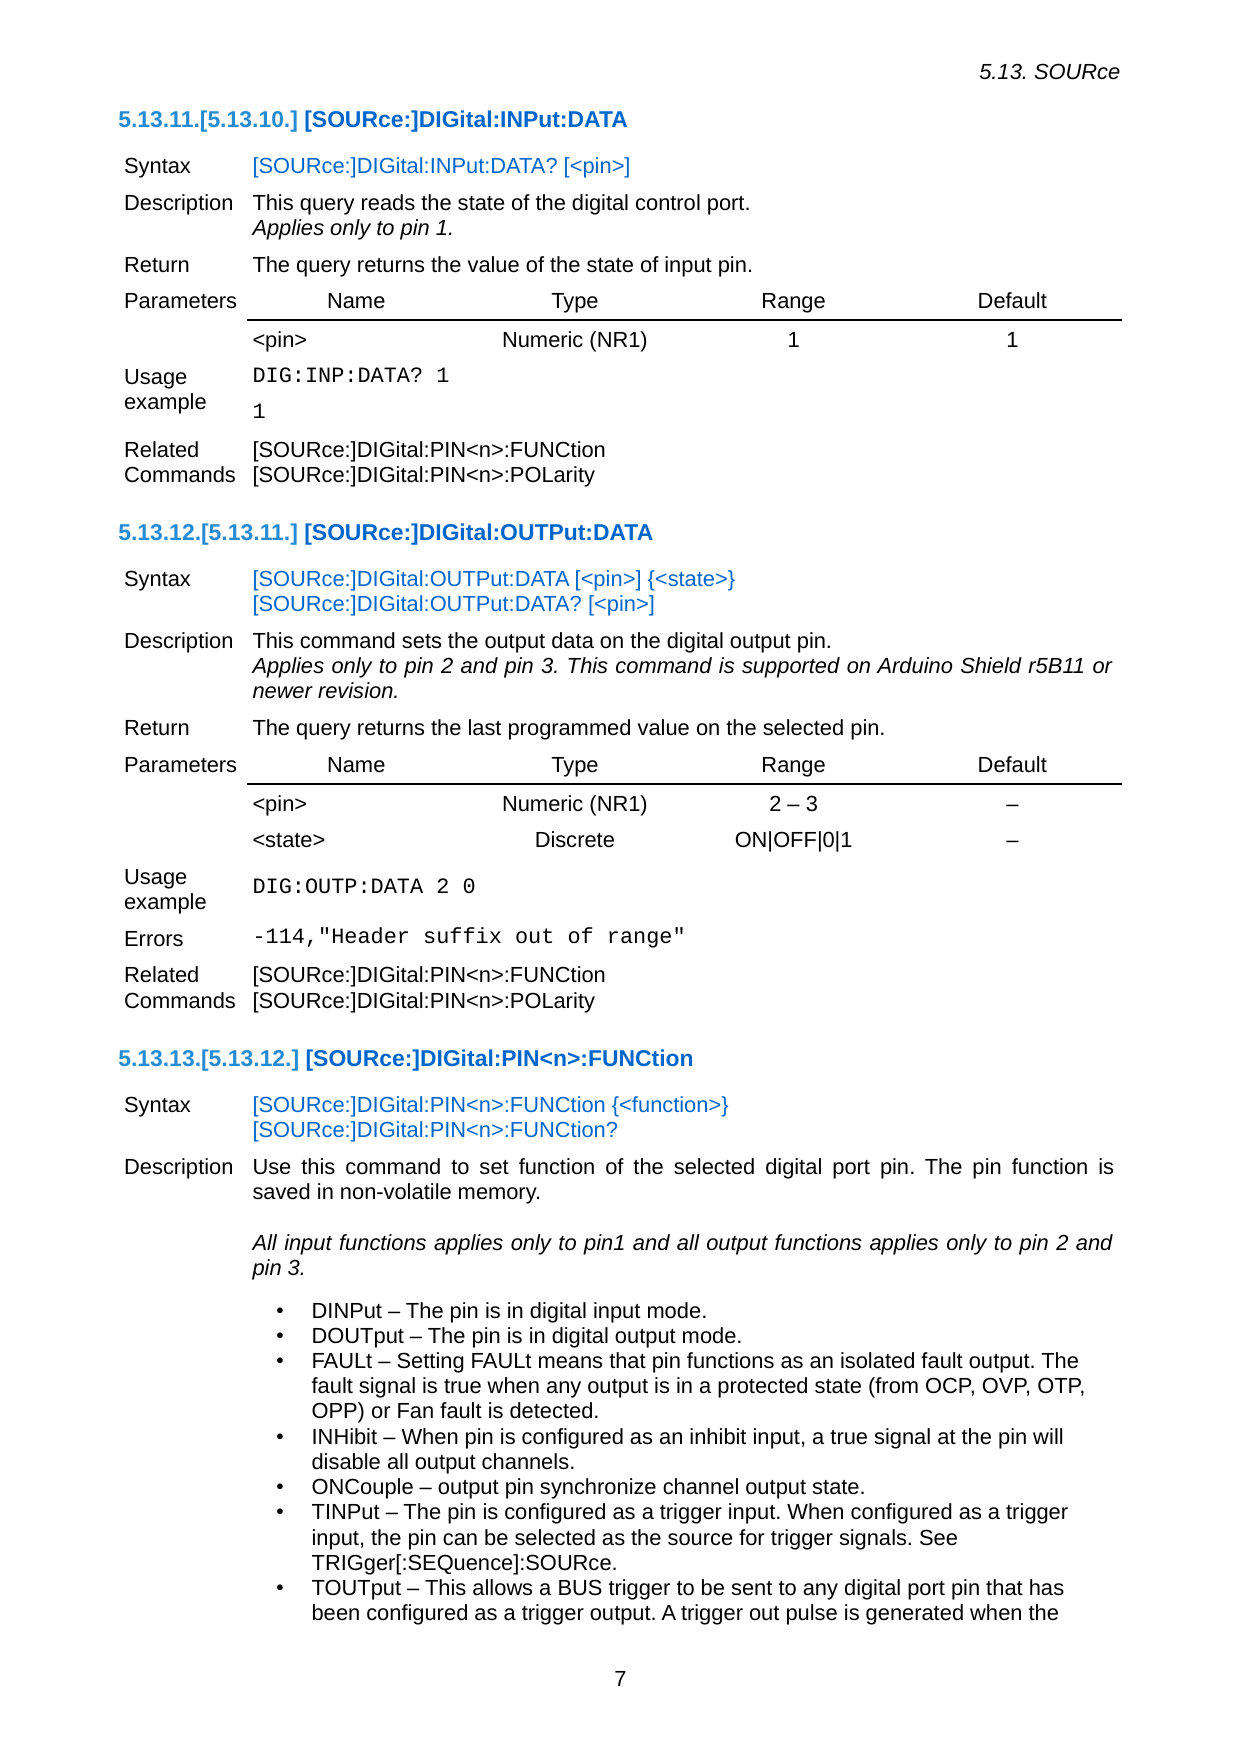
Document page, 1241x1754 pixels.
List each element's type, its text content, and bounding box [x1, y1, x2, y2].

table_cell Description [118, 184, 247, 246]
table_cell Discrete [465, 821, 684, 858]
table_cell [SOURce:]DIGital:PIN<n>:FUNCtion [SOURce:]DIGital:PIN<n>:POLarity [247, 957, 1122, 1018]
table_cell 1 [684, 321, 903, 358]
subtitle [SOURce:]DIGital:PIN<n>:FUNCtion [118, 1045, 1122, 1071]
table_cell This query reads the state of the digital control port. Applies only to pin 1. [247, 184, 1122, 246]
table_cell DIG:OUTP:DATA 2 0 [247, 858, 1122, 920]
table_cell [SOURce:]DIGital:PIN<n>:FUNCtion [SOURce:]DIGital:PIN<n>:POLarity [247, 431, 1122, 493]
table_cell Description [118, 622, 247, 709]
table_cell Default [903, 746, 1122, 783]
table_cell – [903, 821, 1122, 858]
table_cell Errors [118, 920, 247, 957]
table_cell Related Commands [118, 431, 247, 493]
table_cell 2 – 3 [684, 785, 903, 821]
table_header Syntax [118, 560, 247, 622]
subtitle [SOURce:]DIGital:INPut:DATA [118, 106, 1122, 133]
table_cell Use this command to set function of the selected digital port pin. The pin function is saved in non-volatile memory. All input functions applies only to pin1 and all output functions applies only to pin 2 and pin 3. DINPut – The pin is in digital input mode. DOUTput – The pin is in digital output mode. FAULt – Setting FAULt means that pin functions as an isolated fault output. The fault signal is true when any output is in a protected state (from OCP, OVP, OTP, OPP) or Fan fault is detected. INHibit – When pin is configured as an inhibit input, a true signal at the pin will disable all output channels. ONCouple – output pin synchronize channel output state. TINPut – The pin is configured as a trigger input. When configured as a trigger input, the pin can be selected as the source for trigger signals. See TRIGger[:SEQuence]:SOURce. TOUTput – This allows a BUS trigger to be sent to any digital port pin that has been configured as a trigger output. A trigger out pulse is generated when the [247, 1148, 1122, 1631]
table_cell Parameters [118, 746, 247, 821]
table_cell Usage example [118, 858, 247, 920]
table_cell The query returns the value of the state of input pin. [247, 246, 1122, 283]
table_cell -114,"Header suffix out of range" [247, 920, 1122, 957]
table_cell Type [465, 746, 684, 783]
table_cell DIG:INP:DATA? 1 1 [247, 358, 1122, 431]
table_cell <pin> [247, 321, 465, 358]
table_cell <pin> [247, 785, 465, 821]
table_cell – [903, 785, 1122, 821]
table_cell 1 [903, 321, 1122, 358]
subtitle [SOURce:]DIGital:OUTPut:DATA [118, 519, 1122, 546]
table_cell Usage example [118, 358, 247, 431]
table_header Syntax [118, 1086, 247, 1148]
table_cell Return [118, 246, 247, 283]
table_cell The query returns the last programmed value on the selected pin. [247, 709, 1122, 746]
table_cell ON|OFF|0|1 [684, 821, 903, 858]
table_cell Default [903, 283, 1122, 319]
table_cell <state> [247, 821, 465, 858]
table_cell Parameters [118, 283, 247, 358]
table_cell Description [118, 1148, 247, 1631]
table_cell Range [684, 746, 903, 783]
table_header [SOURce:]DIGital:PIN<n>:FUNCtion {<function>} [SOURce:]DIGital:PIN<n>:FUNCtion? [247, 1086, 1122, 1148]
table_header [SOURce:]DIGital:OUTPut:DATA [<pin>] {<state>} [SOURce:]DIGital:OUTPut:DATA? [<pin>] [247, 560, 1122, 622]
table_cell Name [247, 746, 465, 783]
table_cell Type [465, 283, 684, 319]
table_header [SOURce:]DIGital:INPut:DATA? [<pin>] [247, 148, 1122, 184]
table_cell [118, 821, 247, 858]
table_cell Numeric (NR1) [465, 785, 684, 821]
table_cell Return [118, 709, 247, 746]
table_cell This command sets the output data on the digital output pin. Applies only to pin 2 and pin 3. This command is supported on Arduino Shield r5B11 or newer revision. [247, 622, 1122, 709]
table_header Syntax [118, 148, 247, 184]
table_cell Related Commands [118, 957, 247, 1018]
table_cell Numeric (NR1) [465, 321, 684, 358]
table_cell Name [247, 283, 465, 319]
table_cell Range [684, 283, 903, 319]
